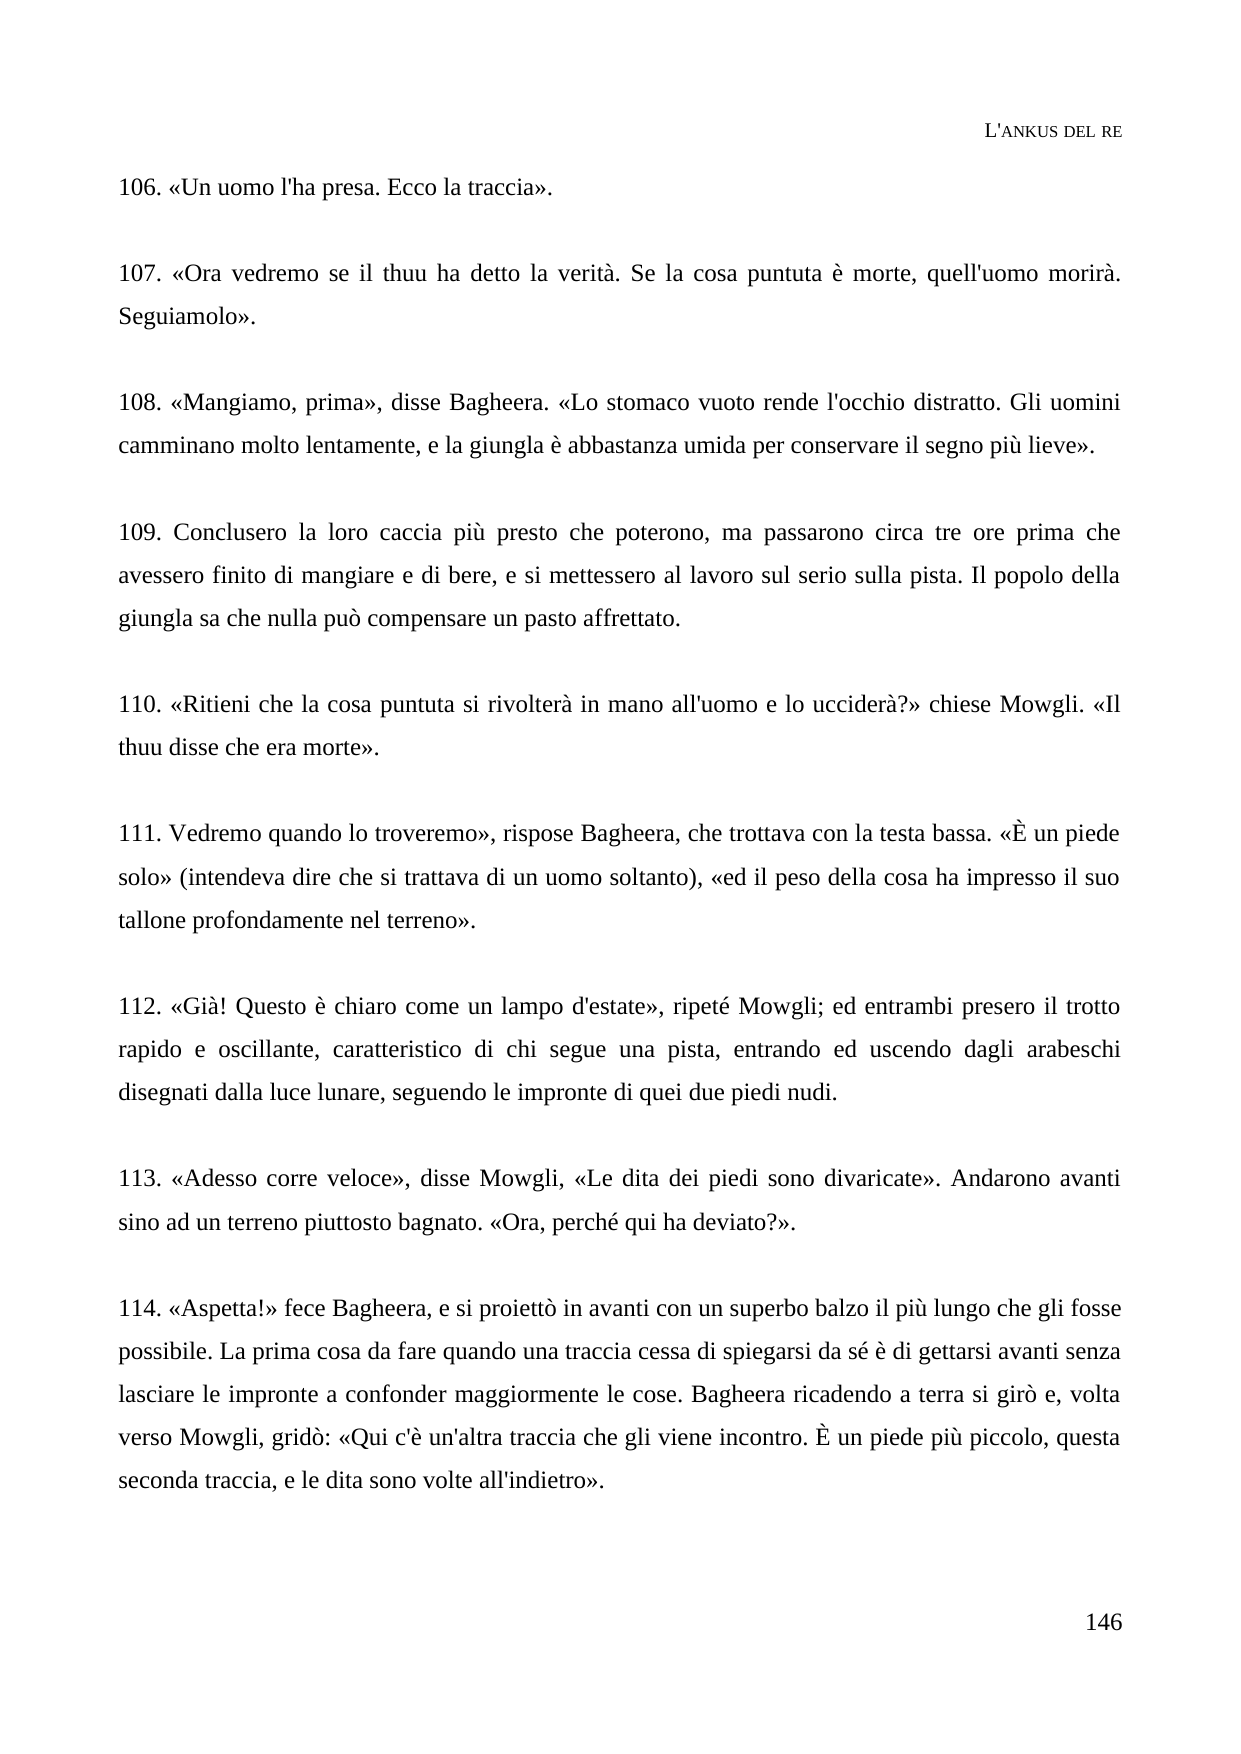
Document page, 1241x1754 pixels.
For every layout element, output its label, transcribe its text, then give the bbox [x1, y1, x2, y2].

text 110. «Ritieni che la cosa puntuta si rivolterà in mano all'uomo e lo ucciderà?» chiese Mowgli. «Il thuu disse che era morte». [118, 689, 1122, 761]
text 108. «Mangiamo, prima», disse Bagheera. «Lo stomaco vuoto rende l'occhio distratto. Gli uomini camminano molto lentamente, e la giungla è abbastanza umida per conservare il segno più lieve». [118, 387, 1122, 459]
text 107. «Ora vedremo se il thuu ha detto la verità. Se la cosa puntuta è morte, quell'uomo morirà. Seguiamolo». [118, 258, 1122, 330]
text 113. «Adesso corre veloce», disse Mowgli, «Le dita dei piedi sono divaricate». Andarono avanti sino ad un terreno piuttosto bagnato. «Ora, perché qui ha deviato?». [118, 1163, 1122, 1235]
text 111. Vedremo quando lo troveremo», rispose Bagheera, che trottava con la testa bassa. «È un piede solo» (intendeva dire che si trattava di un uomo soltanto), «ed il peso della cosa ha impresso il suo tallone profondamente nel terreno». [118, 818, 1122, 933]
text 106. «Un uomo l'ha presa. Ecco la traccia». [118, 172, 1122, 200]
text 109. Conclusero la loro caccia più presto che poterono, ma passarono circa tre ore prima che avessero finito di mangiare e di bere, e si mettessero al lavoro sul serio sulla pista. Il popolo della giungla sa che nulla può compensare un pasto affrettato. [118, 517, 1122, 632]
text 112. «Già! Questo è chiaro come un lampo d'estate», ripeté Mowgli; ed entrambi presero il trotto rapido e oscillante, caratteristico di chi segue una pista, entrando ed uscendo dagli arabeschi disegnati dalla luce lunare, seguendo le impronte di quei due piedi nudi. [118, 991, 1122, 1106]
text 114. «Aspetta!» fece Bagheera, e si proiettò in avanti con un superbo balzo il più lungo che gli fosse possibile. La prima cosa da fare quando una traccia cessa di spiegarsi da sé è di gettarsi avanti senza lasciare le impronte a confonder maggiormente le cose. Bagheera ricadendo a terra si girò e, volta verso Mowgli, gridò: «Qui c'è un'altra traccia che gli viene incontro. È un piede più piccolo, questa seconda traccia, e le dita sono volte all'indietro». [118, 1293, 1122, 1494]
